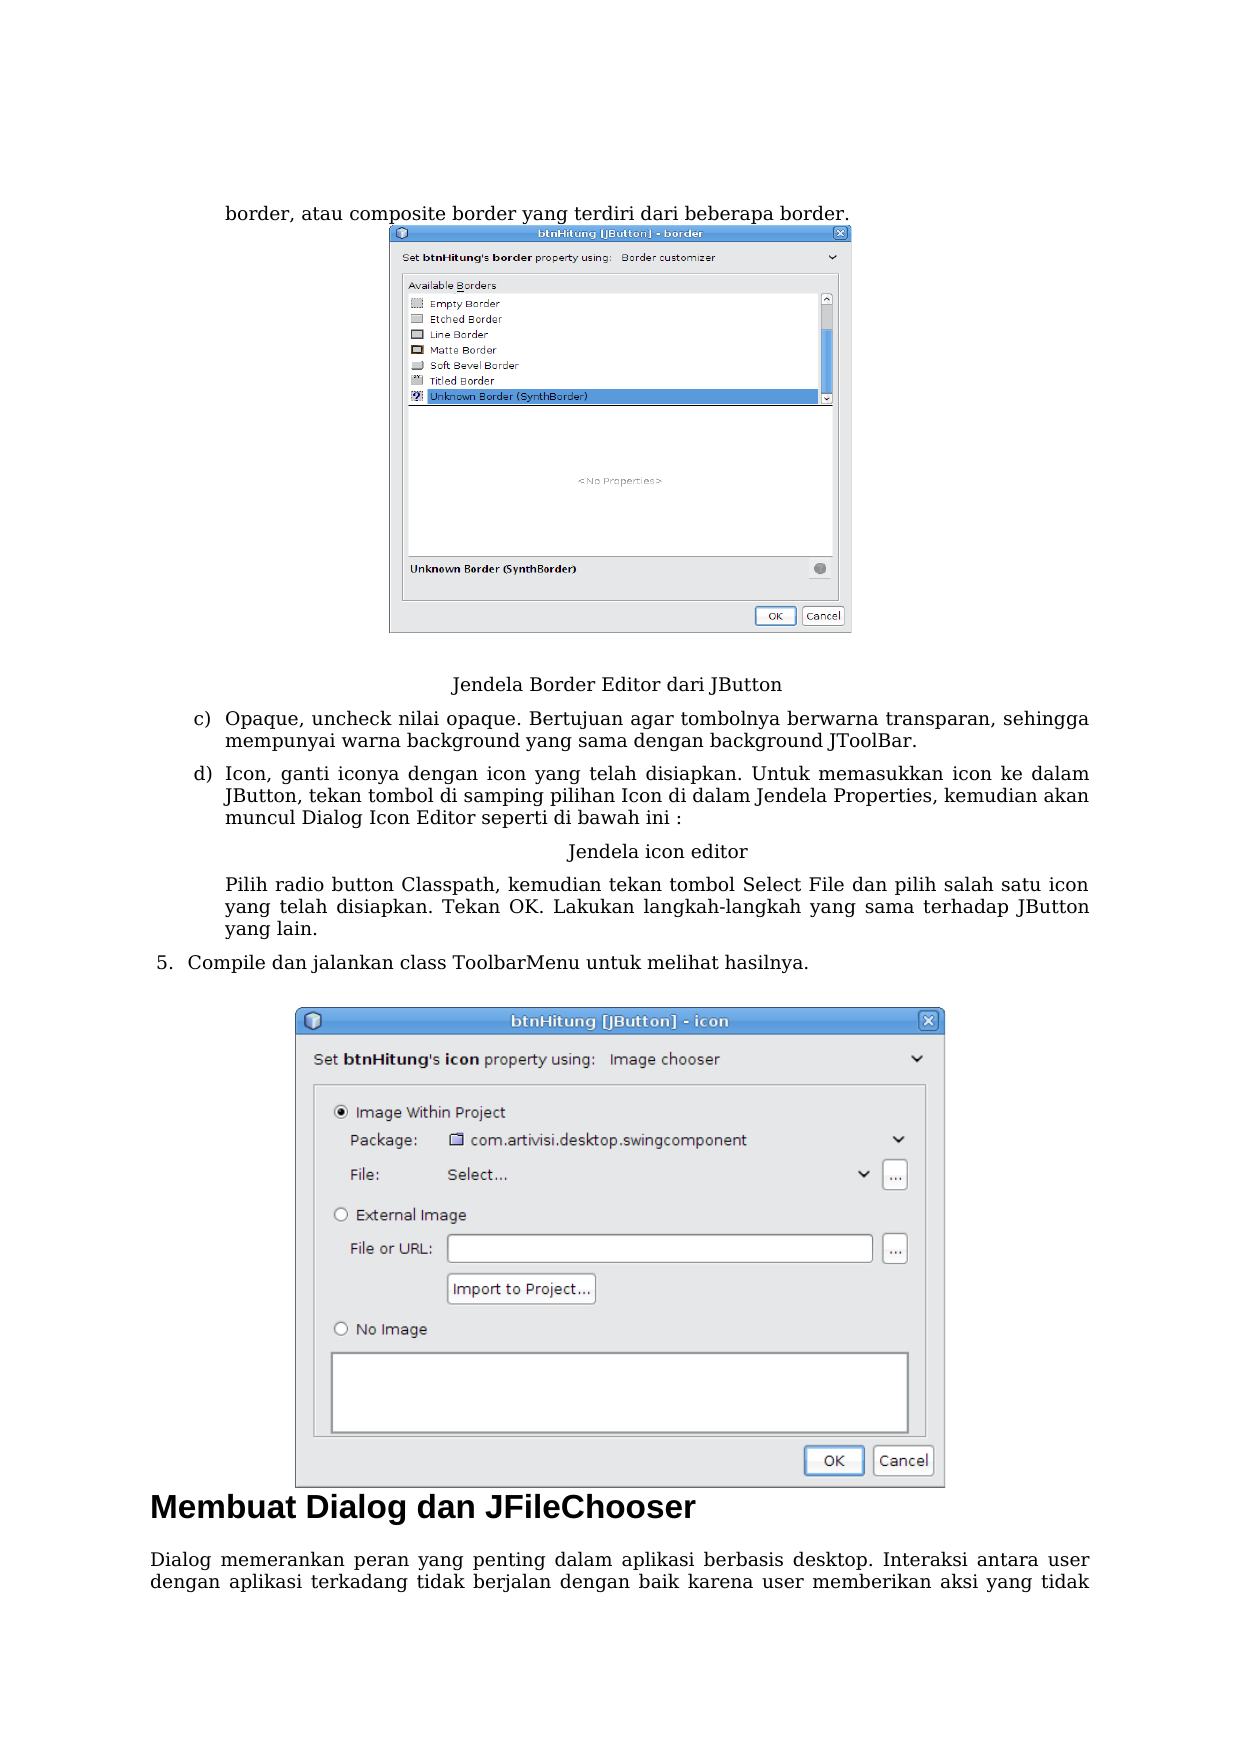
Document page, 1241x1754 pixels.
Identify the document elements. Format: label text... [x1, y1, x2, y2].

subtitle Membuat Dialog dan JFileChooser [150, 1440, 1091, 1525]
list Jendela icon editor [187, 841, 1091, 863]
text Dialog memerankan peran yang penting dalam aplikasi berbasis desktop. Interaksi antara user dengan aplikasi terkadang tidak berjalan dengan baik karena user memberikan aksi yang tidak [150, 1549, 1091, 1593]
list Opaque, uncheck nilai opaque. Bertujuan agar tombolnya berwarna transparan, sehingga mempunyai warna background yang sama dengan background JToolBar. [187, 708, 1091, 752]
text Jendela Border Editor dari JButton [150, 674, 1091, 696]
list Compile dan jalankan class ToolbarMenu untuk melihat hasilnya. [150, 952, 1091, 974]
picture [389, 225, 852, 633]
picture [295, 1007, 946, 1488]
list Icon, ganti iconya dengan icon yang telah disiapkan. Untuk memasukkan icon ke dalam JButton, tekan tombol di samping pilihan Icon di dalam Jendela Properties, kemudian akan muncul Dialog Icon Editor seperti di bawah ini : [187, 763, 1091, 829]
list border, atau composite border yang terdiri dari beberapa border. [187, 203, 1091, 225]
list Pilih radio button Classpath, kemudian tekan tombol Select File dan pilih salah satu icon yang telah disiapkan. Tekan OK. Lakukan langkah-langkah yang sama terhadap JButton yang lain. [187, 874, 1091, 940]
